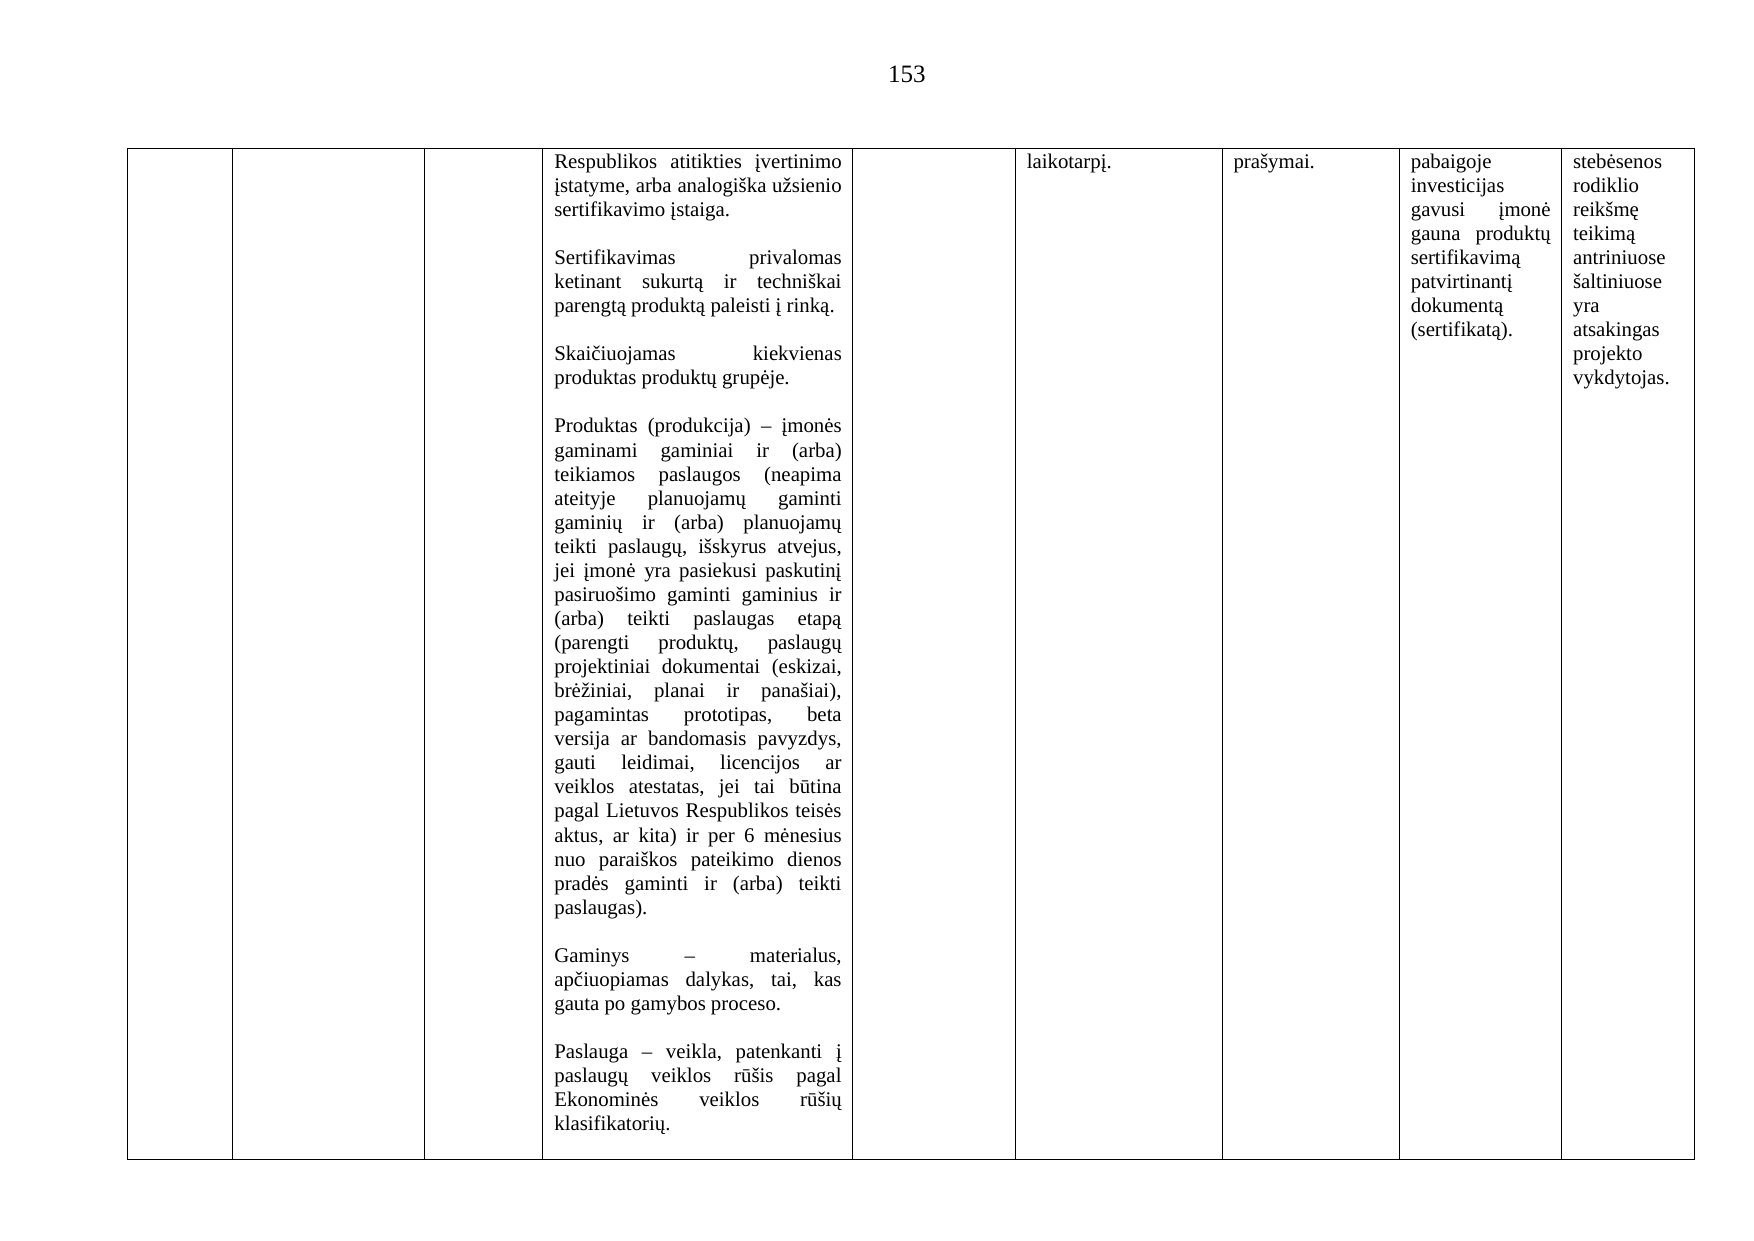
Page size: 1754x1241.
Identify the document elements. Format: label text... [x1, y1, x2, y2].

table_cell [425, 149, 542, 1159]
table_cell Respublikos atitikties įvertinimo įstatyme, arba analogiška užsienio sertifikavimo įstaiga. Sertifikavimas privalomas ketinant sukurtą ir techniškai parengtą produktą paleisti į rinką. Skaičiuojamas kiekvienas produktas produktų grupėje. Produktas (produkcija) – įmonės gaminami gaminiai ir (arba) teikiamos paslaugos (neapima ateityje planuojamų gaminti gaminių ir (arba) planuojamų teikti paslaugų, išskyrus atvejus, jei įmonė yra pasiekusi paskutinį pasiruošimo gaminti gaminius ir (arba) teikti paslaugas etapą (parengti produktų, paslaugų projektiniai dokumentai (eskizai, brėžiniai, planai ir panašiai), pagamintas prototipas, beta versija ar bandomasis pavyzdys, gauti leidimai, licencijos ar veiklos atestatas, jei tai būtina pagal Lietuvos Respublikos teisės aktus, ar kita) ir per 6 mėnesius nuo paraiškos pateikimo dienos pradės gaminti ir (arba) teikti paslaugas). Gaminys – materialus, apčiuopiamas dalykas, tai, kas gauta po gamybos proceso. Paslauga – veikla, patenkanti į paslaugų veiklos rūšis pagal Ekonominės veiklos rūšių klasifikatorių. [543, 149, 852, 1159]
table_cell [233, 149, 424, 1159]
table_cell [128, 149, 232, 1159]
table_cell pabaigoje investicijas gavusi įmonė gauna produktų sertifikavimą patvirtinantį dokumentą (sertifikatą). [1400, 149, 1561, 1159]
table_cell laikotarpį. [1016, 149, 1222, 1159]
table_cell prašymai. [1223, 149, 1399, 1159]
table_cell stebėsenos rodiklio reikšmę teikimą antriniuose šaltiniuose yra atsakingas projekto vykdytojas. [1562, 149, 1694, 1159]
table_cell [853, 149, 1015, 1159]
